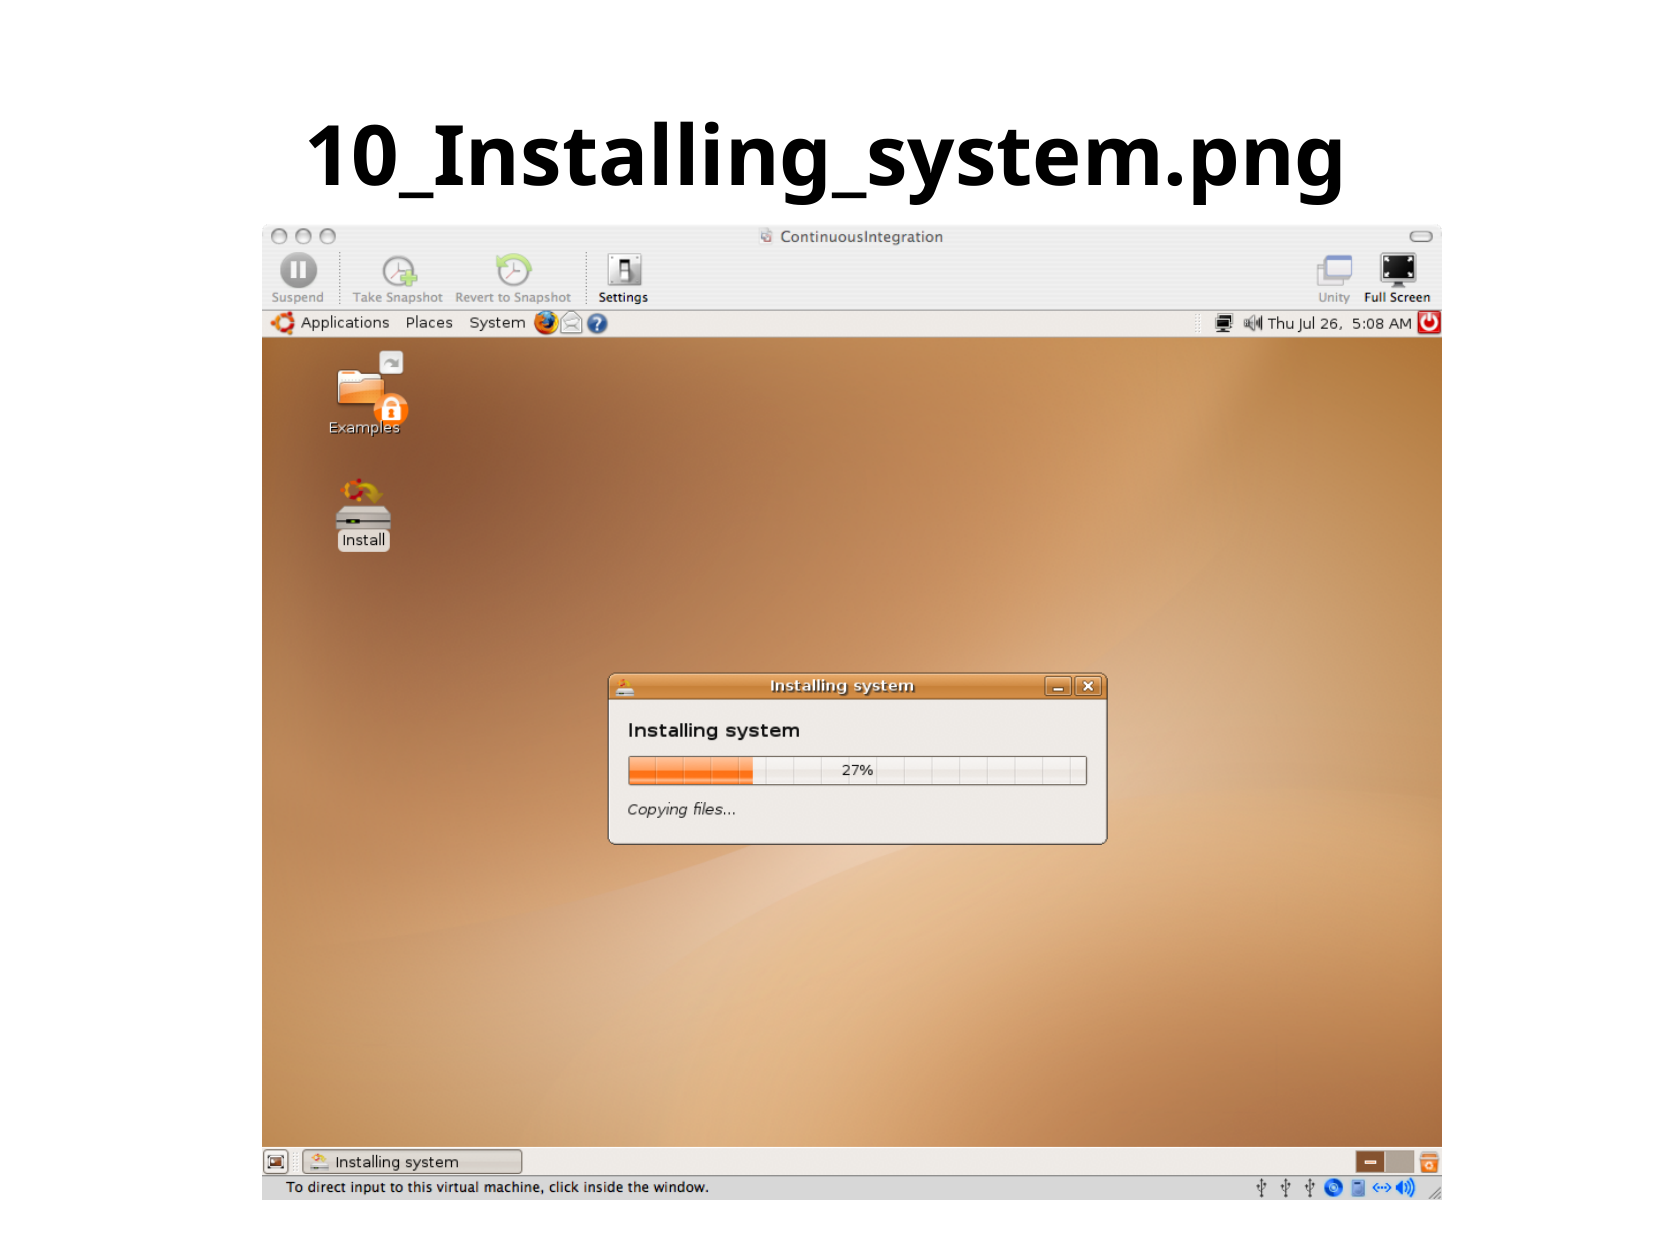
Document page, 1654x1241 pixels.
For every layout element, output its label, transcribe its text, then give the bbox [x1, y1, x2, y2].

picture [262, 224, 1442, 1201]
title 10_Installing_system.png [82, 49, 1571, 257]
